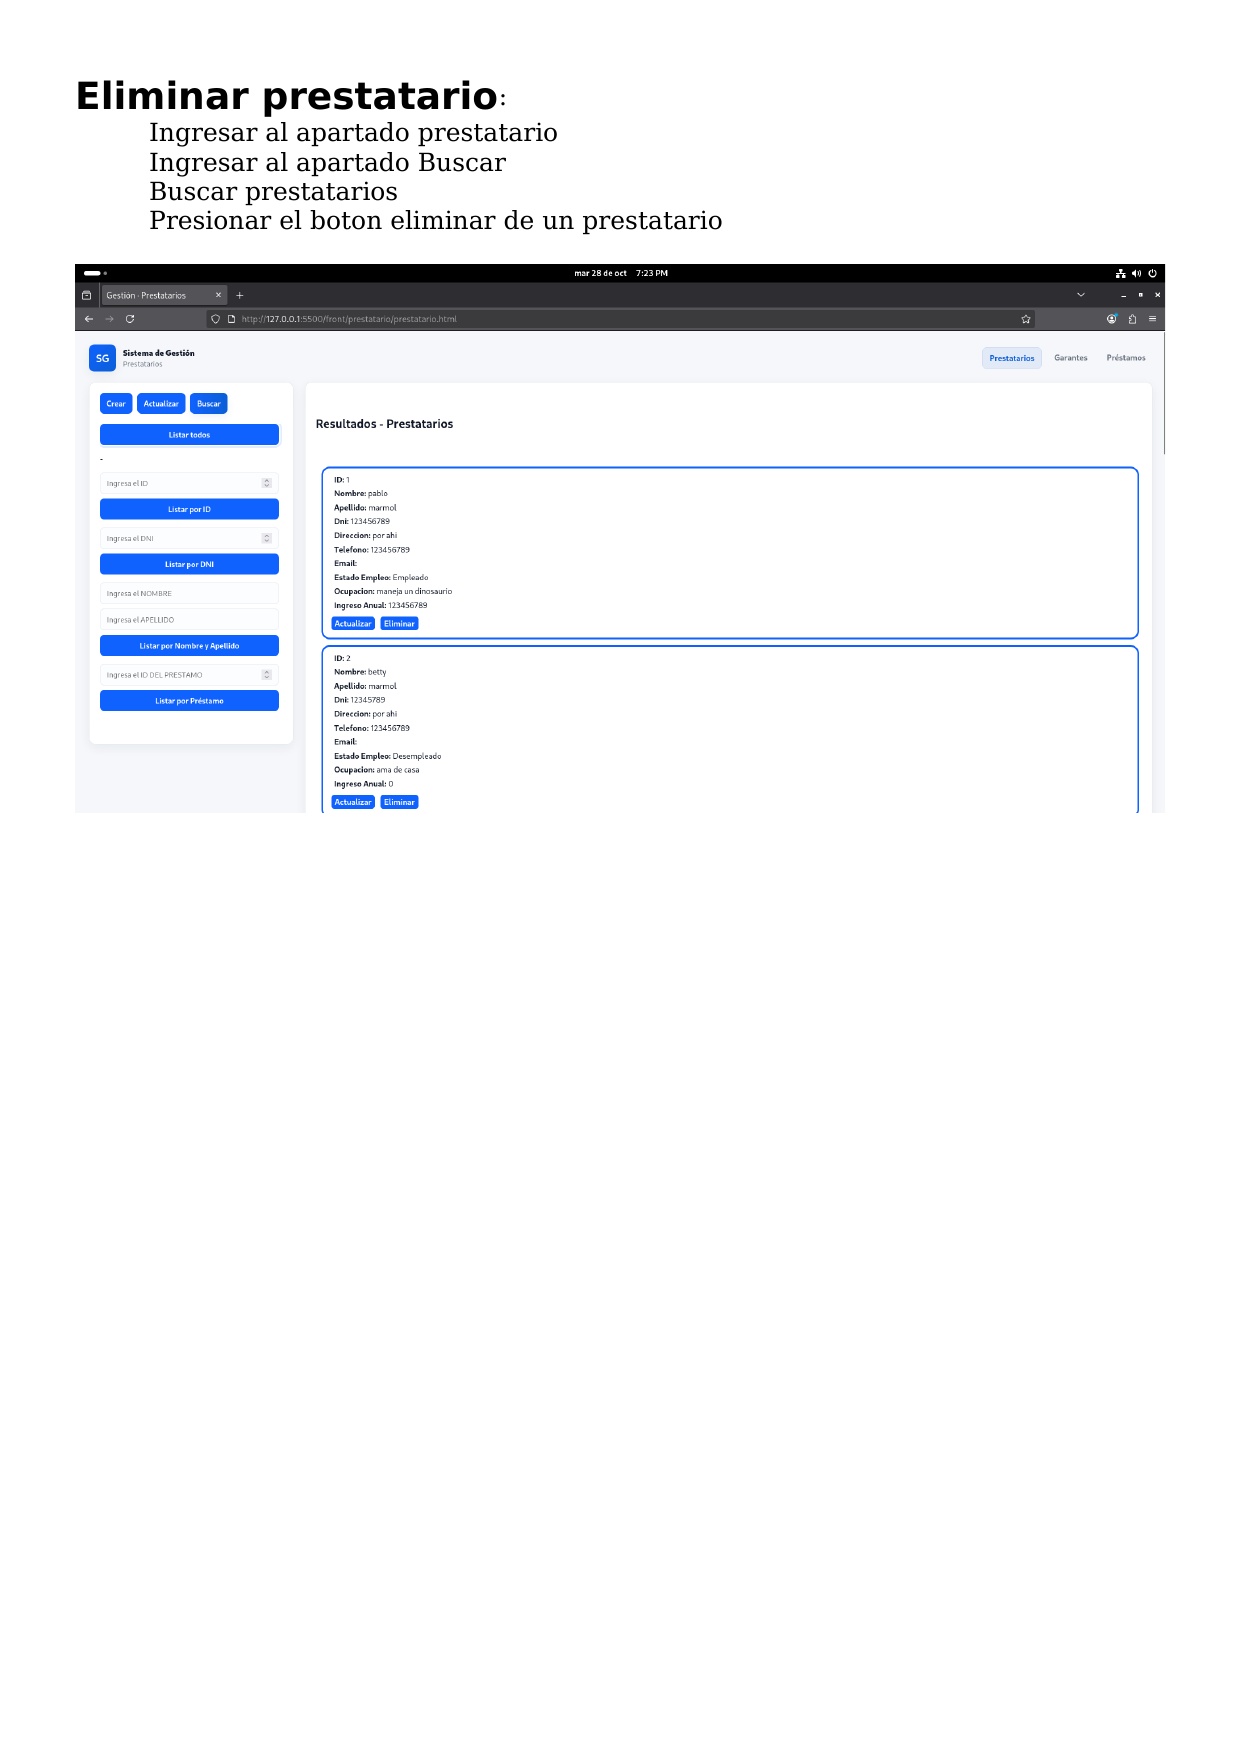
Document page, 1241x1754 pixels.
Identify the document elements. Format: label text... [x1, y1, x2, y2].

picture [75, 264, 1166, 813]
text Ingresar al apartado Buscar [75, 148, 1165, 177]
text Ingresar al apartado prestatario [75, 119, 1165, 148]
text Buscar prestatarios [75, 177, 1165, 206]
text Presionar el boton eliminar de un prestatario [75, 206, 1165, 235]
text : [499, 75, 1165, 119]
subtitle Eliminar prestatario [75, 75, 499, 119]
